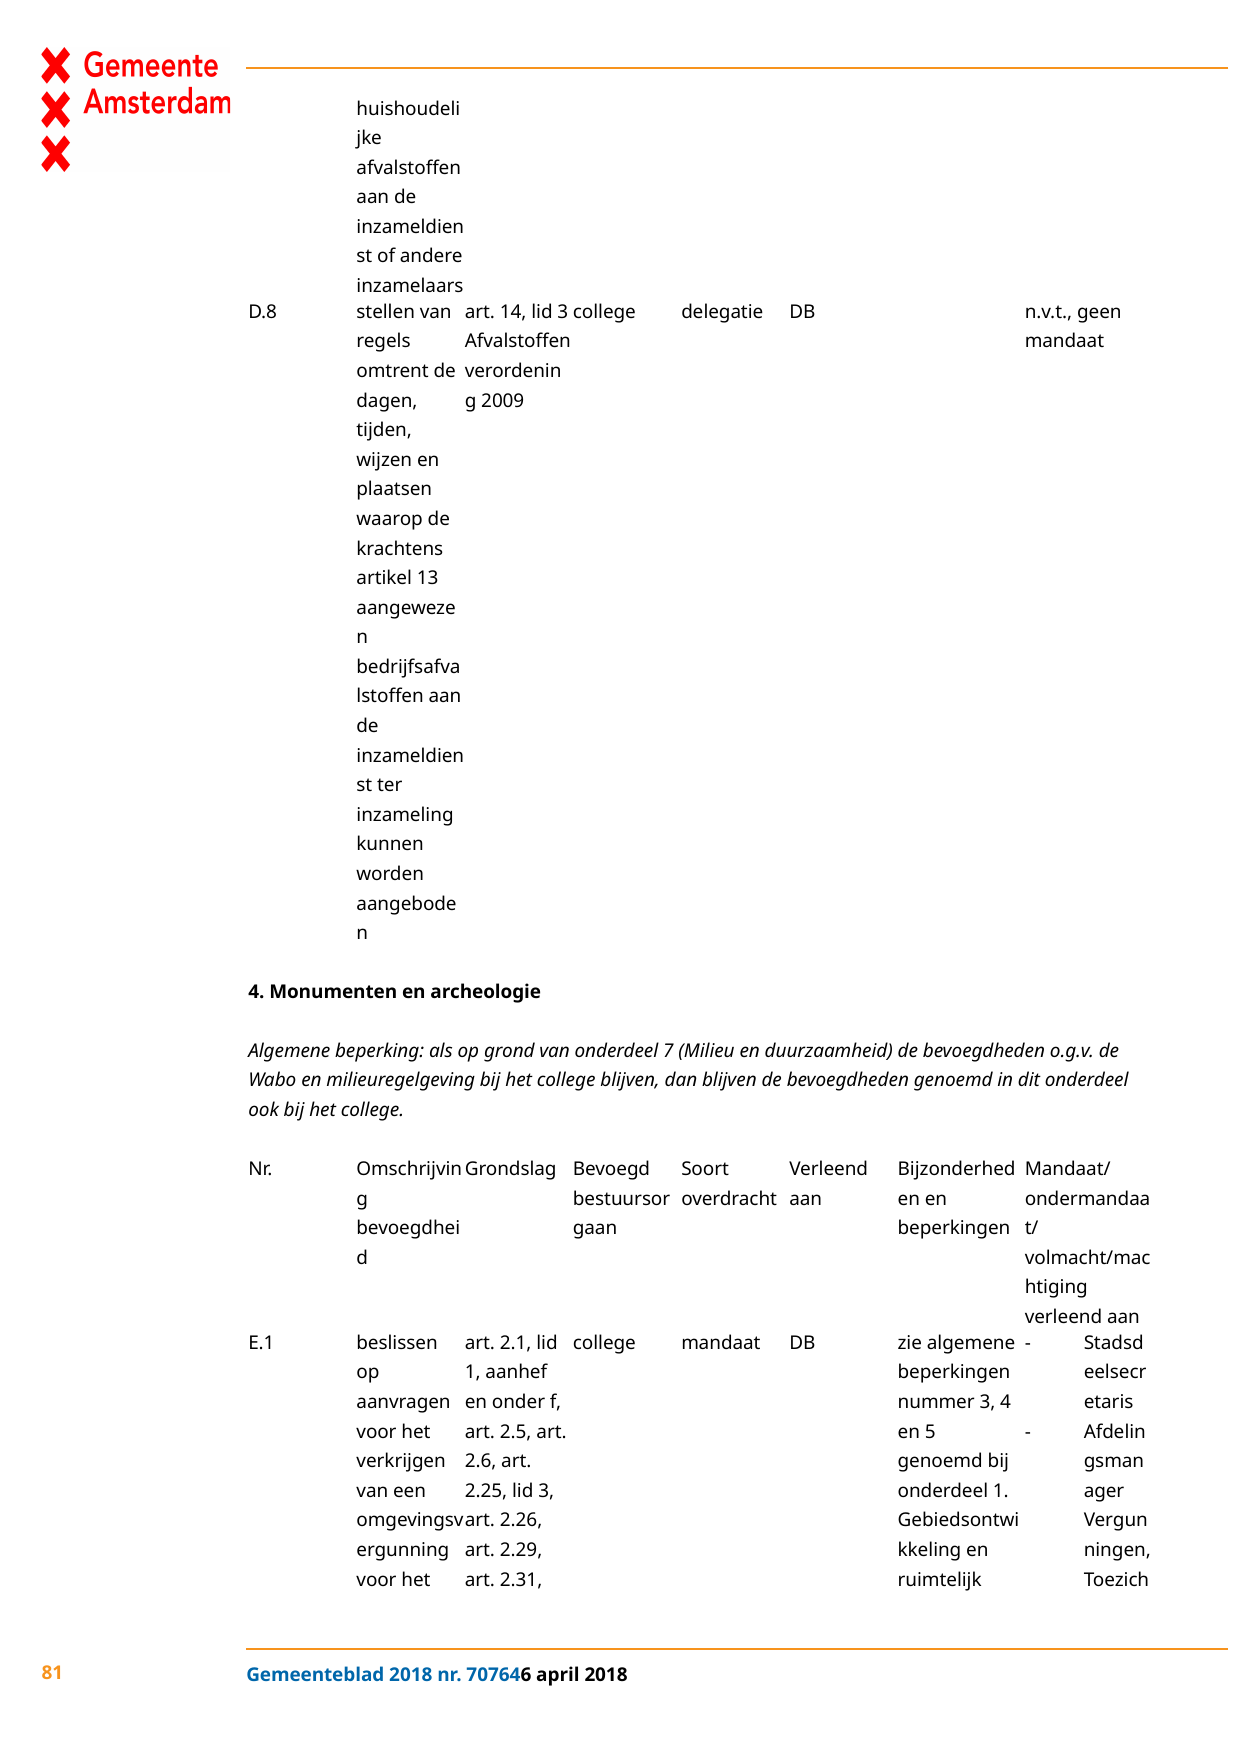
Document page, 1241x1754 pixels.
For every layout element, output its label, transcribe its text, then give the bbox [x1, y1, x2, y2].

table_cell [898, 95, 1024, 298]
table_cell zie algemene beperkingen nummer 3, 4 en 5 genoemd bij onderdeel 1. Gebiedsontwikkeling en ruimtelijk [898, 1329, 1024, 1591]
table_cell college [573, 1329, 681, 1591]
table_cell mandaat [681, 1329, 789, 1591]
table_cell [248, 95, 356, 298]
table_header Bijzonderheden en beperkingen [898, 1155, 1024, 1329]
table_header Grondslag [465, 1155, 573, 1329]
table_cell stellen van regels omtrent de dagen, tijden, wijzen en plaatsen waarop de krachtens artikel 13 aangewezen bedrijfsafvalstoffen aan de inzameldienst ter inzameling kunnen worden aangeboden [356, 298, 464, 945]
table_header Bevoegd bestuursorgaan [573, 1155, 681, 1329]
text 4. Monumenten en archeologie [248, 978, 1152, 1003]
table_cell delegatie [681, 298, 789, 945]
table_cell D.8 [248, 298, 356, 945]
table_header Soort overdracht [681, 1155, 789, 1329]
table_cell college [573, 298, 681, 945]
table_header Omschrijving bevoegdheid [356, 1155, 464, 1329]
table_header Nr. [248, 1155, 356, 1329]
table_cell E.1 [248, 1329, 356, 1591]
picture [41, 47, 231, 172]
table_cell [789, 95, 897, 298]
table_cell DB [789, 1329, 897, 1591]
table_cell [573, 95, 681, 298]
table_cell [1025, 95, 1152, 298]
table_header Mandaat/ondermandaat/ volmacht/machtiging verleend aan [1025, 1155, 1152, 1329]
table_cell beslissen op aanvragen voor het verkrijgen van een omgevingsvergunning voor het [356, 1329, 464, 1591]
table_cell n.v.t., geen mandaat [1025, 298, 1152, 945]
table_cell art. 14, lid 3 Afvalstoffenverordening 2009 [465, 298, 573, 945]
table_cell [681, 95, 789, 298]
table_cell huishoudelijke afvalstoffen aan de inzameldienst of andere inzamelaars [356, 95, 464, 298]
text Algemene beperking: als op grond van onderdeel 7 (Milieu en duurzaamheid) de bevoegdheden o.g.v. de Wabo en milieuregelgeving bij het college blijven, dan blijven de bevoegdheden genoemd in dit onderdeel ook bij het college. [248, 1037, 1152, 1122]
table_cell [465, 95, 573, 298]
table_cell Stadsdeelsecretaris Afdelingsmanager Vergunningen, Toezich [1025, 1329, 1152, 1591]
table_header Verleend aan [789, 1155, 897, 1329]
table_cell [898, 298, 1024, 945]
table_cell art. 2.1, lid 1, aanhef en onder f, art. 2.5, art. 2.6, art. 2.25, lid 3, art. 2.26, art. 2.29, art. 2.31, [465, 1329, 573, 1591]
table_cell DB [789, 298, 897, 945]
